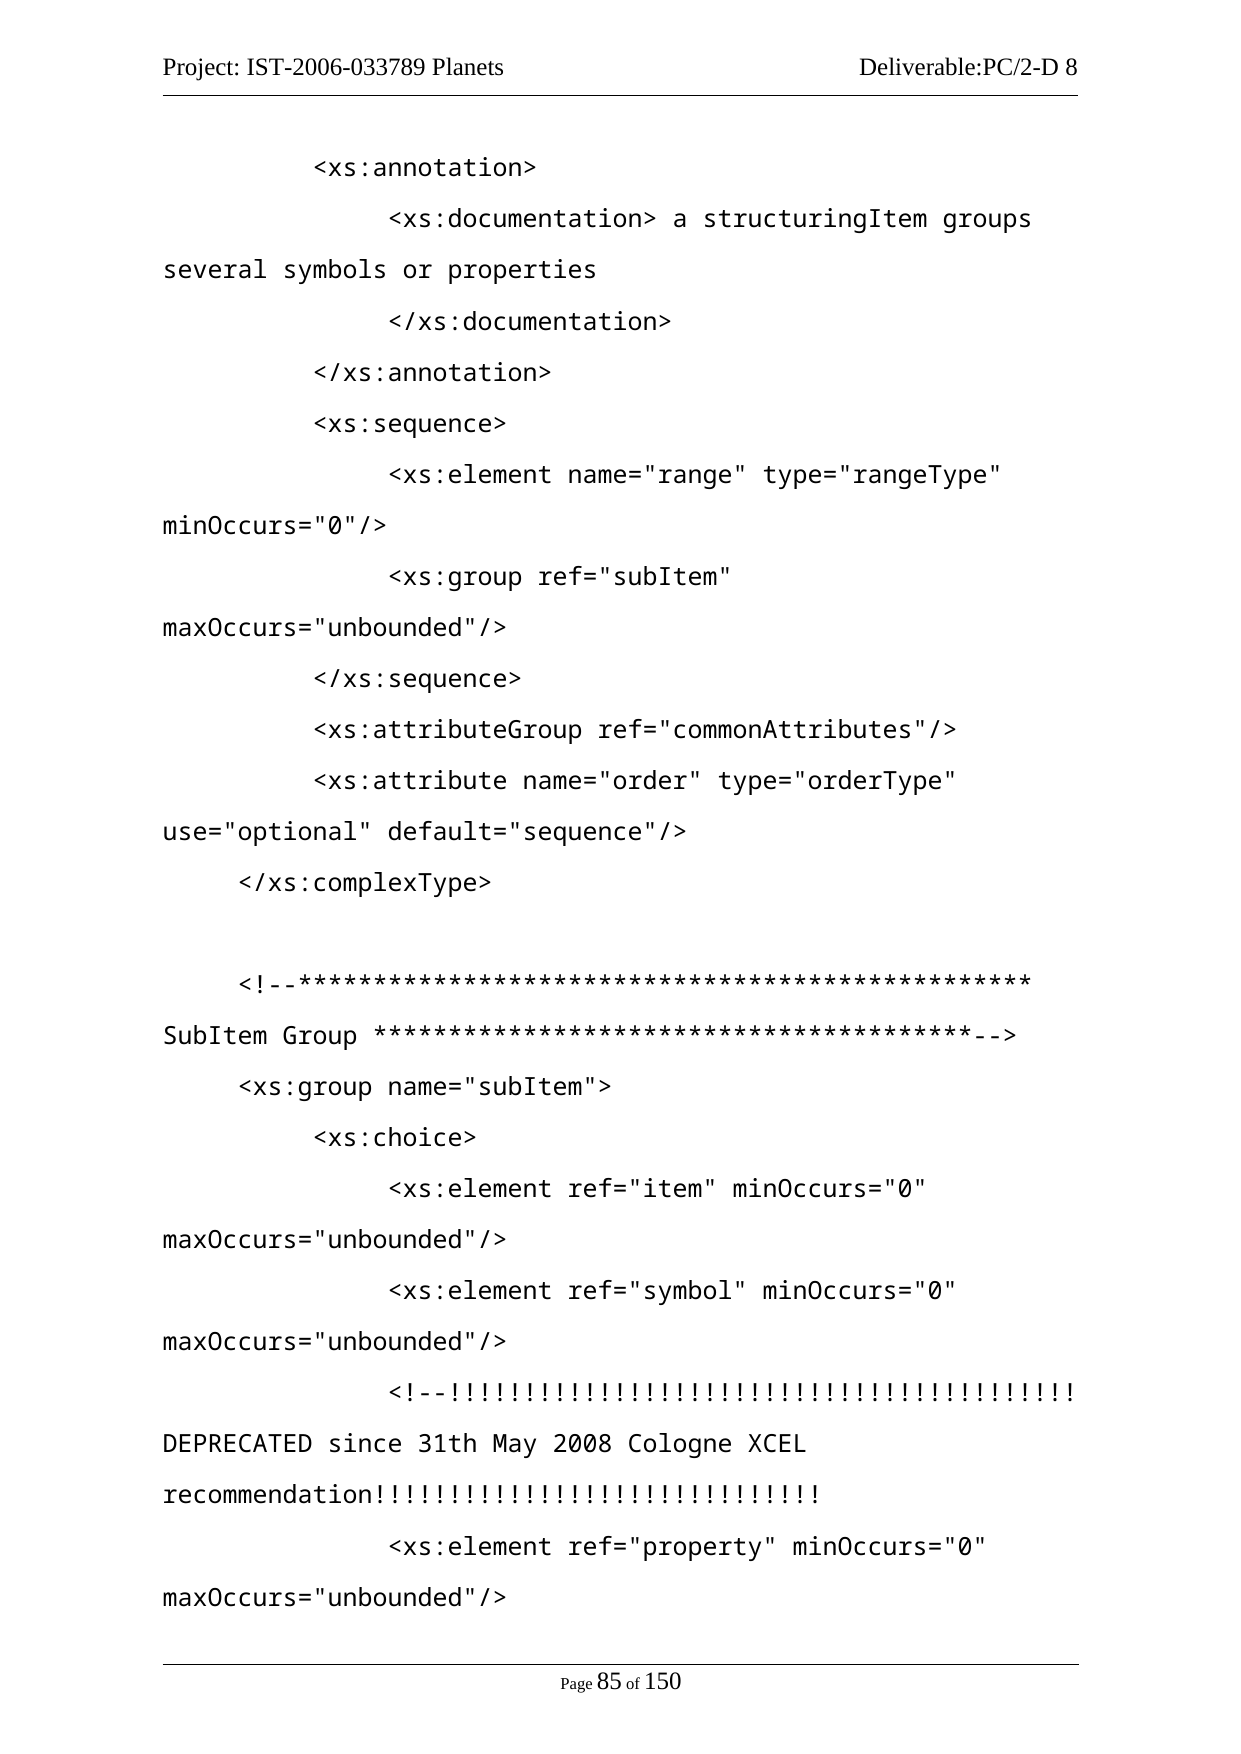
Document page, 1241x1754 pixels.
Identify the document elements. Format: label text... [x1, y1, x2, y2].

text <!--!!!!!!!!!!!!!!!!!!!!!!!!!!!!!!!!!!!!!!!!!!DEPRECATED since 31th May 2008 Cologne XCEL recommendation!!!!!!!!!!!!!!!!!!!!!!!!!!!!!! [162, 1375, 1078, 1511]
text <xs:annotation> [162, 150, 1078, 184]
text <!--************************************************* SubItem Group ****************************************--> [162, 967, 1078, 1052]
text </xs:complexType> [162, 864, 1078, 899]
text <xs:sequence> [162, 405, 1078, 439]
text <xs:attribute name="order" type="orderType" use="optional" default="sequence"/> [162, 762, 1078, 848]
text </xs:documentation> [162, 303, 1078, 337]
text <xs:element name="range" type="rangeType" minOccurs="0"/> [162, 456, 1078, 541]
text </xs:annotation> [162, 354, 1078, 388]
text <xs:group name="subItem"> [162, 1069, 1078, 1103]
text <xs:group ref="subItem" maxOccurs="unbounded"/> [162, 558, 1078, 643]
text <xs:element ref="symbol" minOccurs="0" maxOccurs="unbounded"/> [162, 1273, 1078, 1358]
text </xs:sequence> [162, 660, 1078, 694]
text <xs:documentation> a structuringItem groups several symbols or properties [162, 201, 1078, 286]
text <xs:attributeGroup ref="commonAttributes"/> [162, 711, 1078, 746]
text <xs:element ref="item" minOccurs="0" maxOccurs="unbounded"/> [162, 1171, 1078, 1256]
text <xs:choice> [162, 1120, 1078, 1154]
text <xs:element ref="property" minOccurs="0" maxOccurs="unbounded"/> [162, 1528, 1078, 1613]
